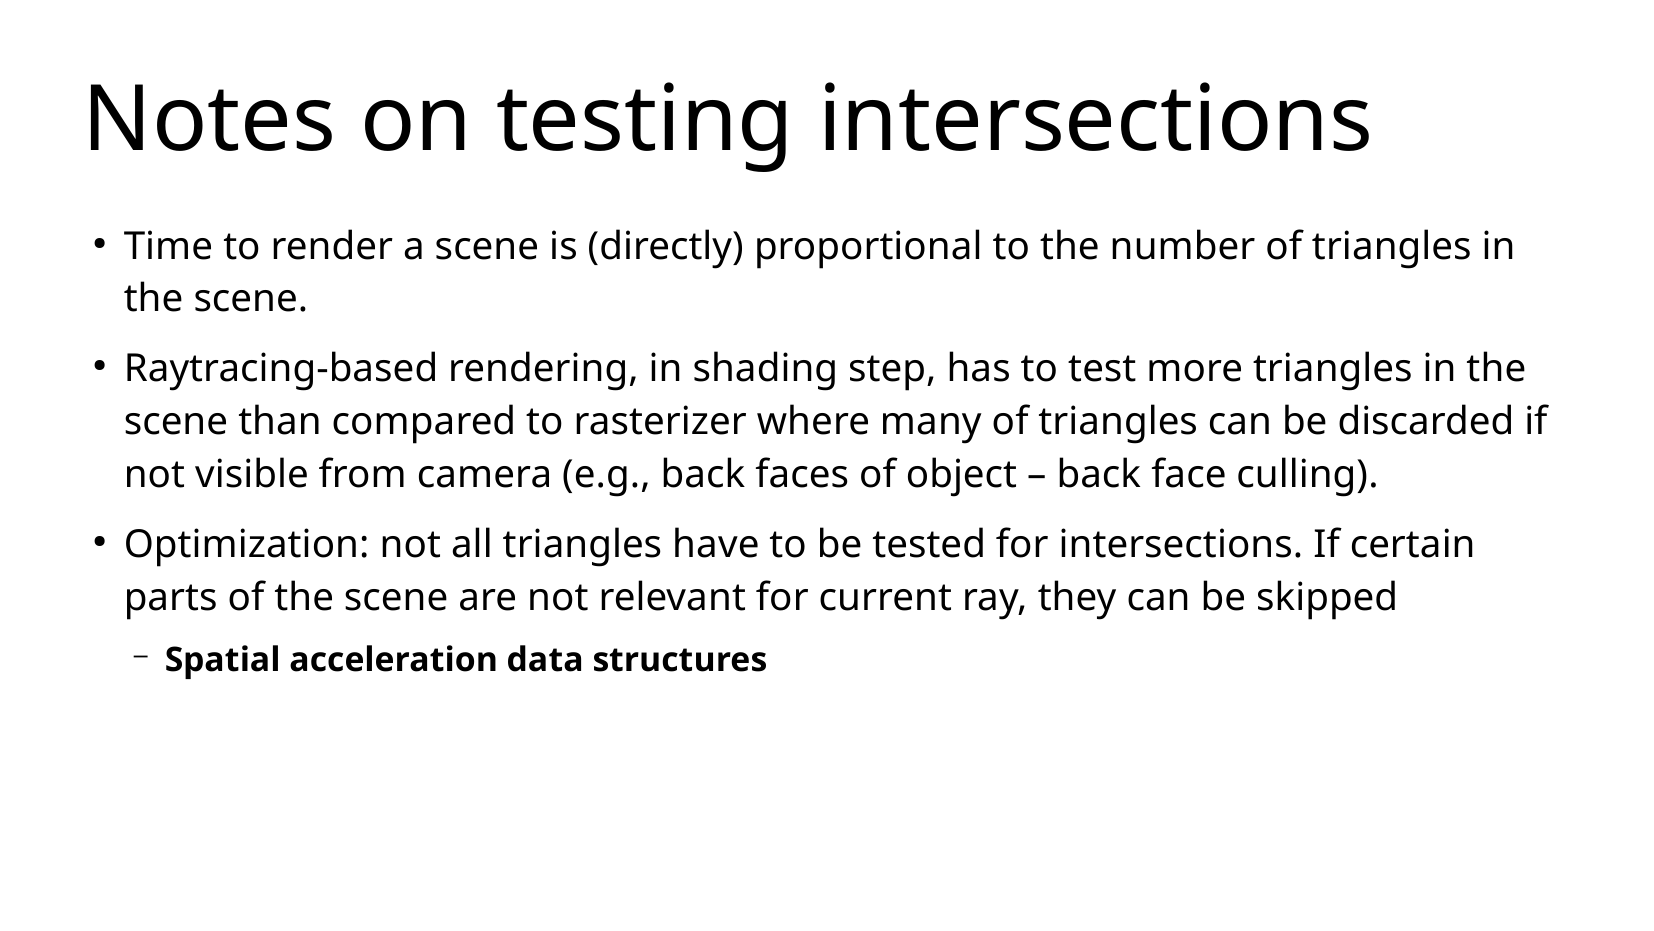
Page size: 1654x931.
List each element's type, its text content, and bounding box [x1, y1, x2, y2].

list Time to render a scene is (directly) proportional to the number of triangles in the scene. Raytracing-based rendering, in shading step, has to test more triangles in the scene than compared to rasterizer where many of triangles can be discarded if not visible from camera (e.g., back faces of object – back face culling). Optimization: not all triangles have to be tested for intersections. If certain parts of the scene are not relevant for current ray, they can be skipped Spatial acceleration data structures [82, 217, 1571, 758]
title Notes on testing intersections [82, 37, 1571, 193]
